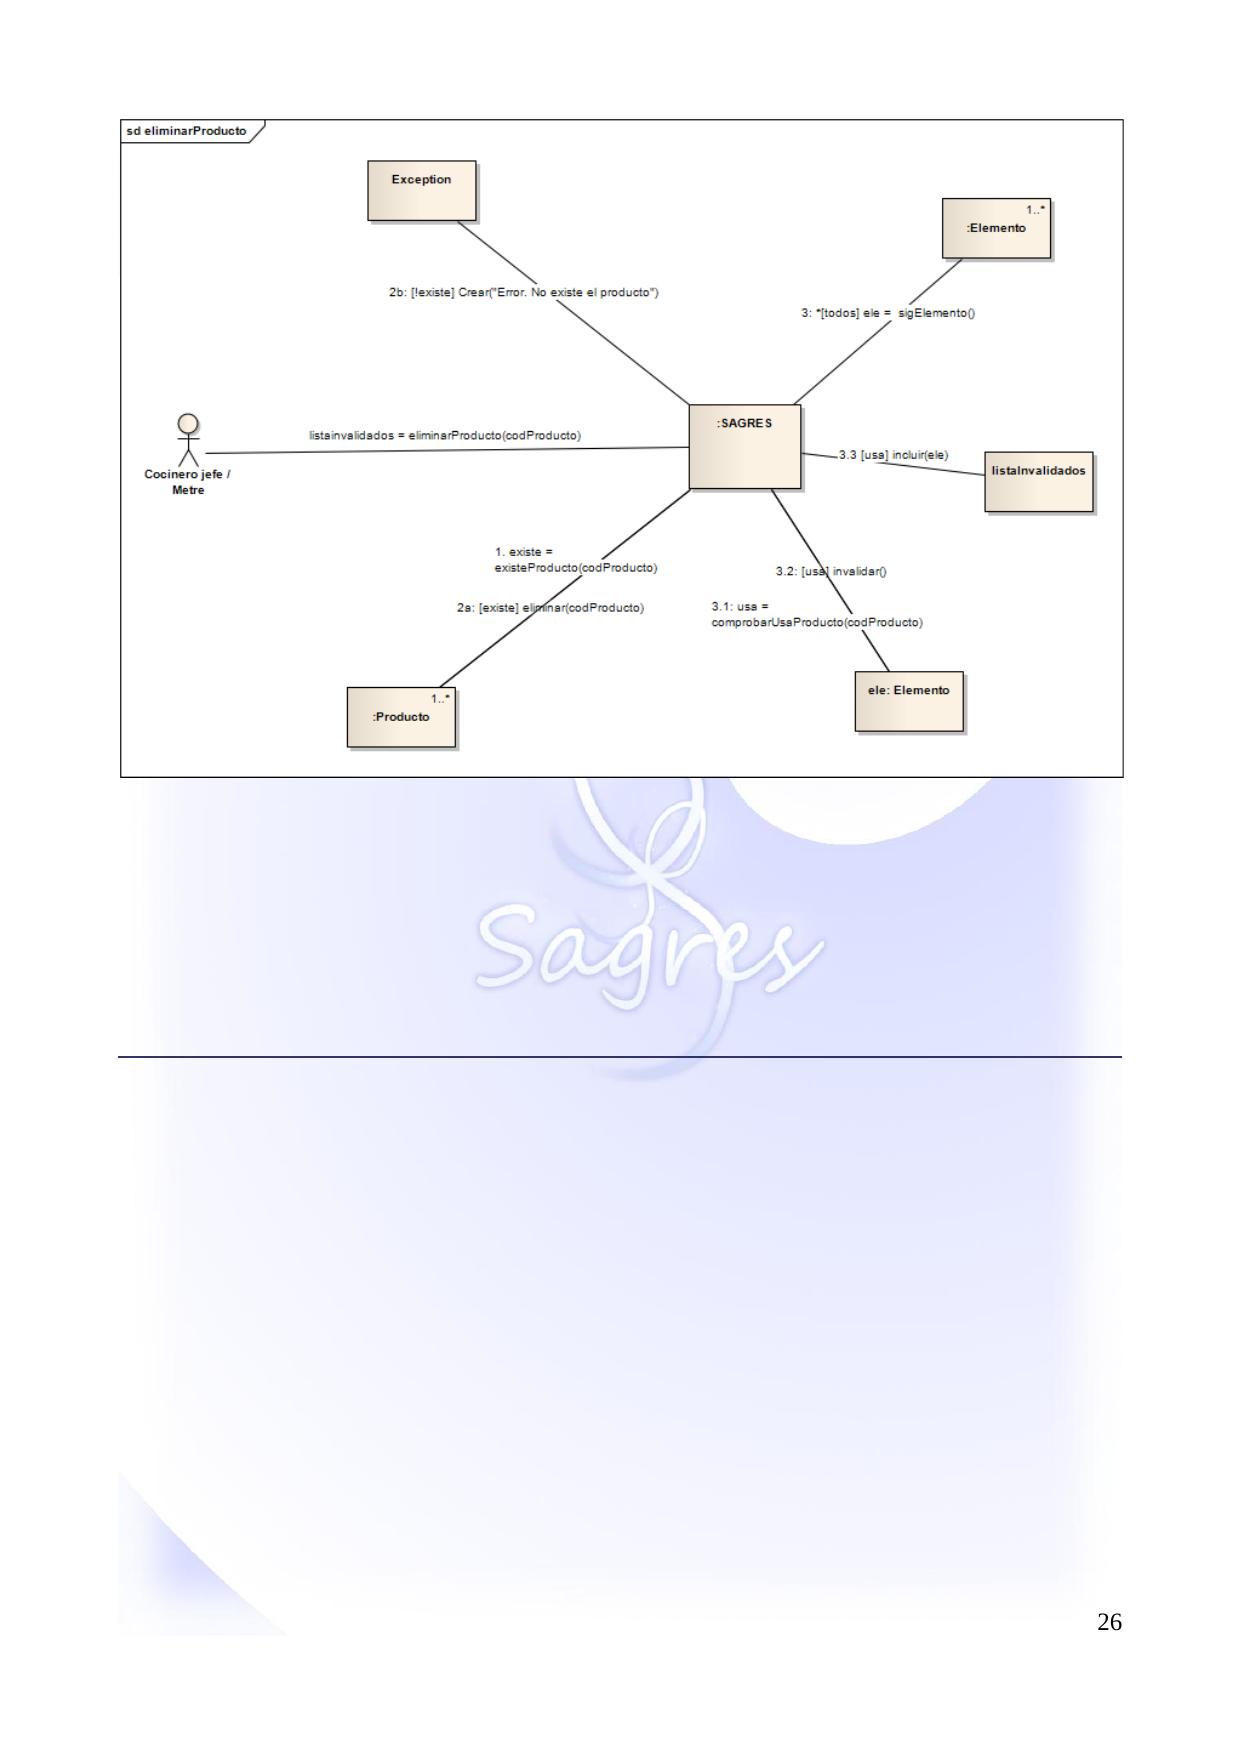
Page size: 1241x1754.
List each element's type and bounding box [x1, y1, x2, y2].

picture [118, 1058, 1122, 1636]
picture [118, 118, 1124, 1056]
